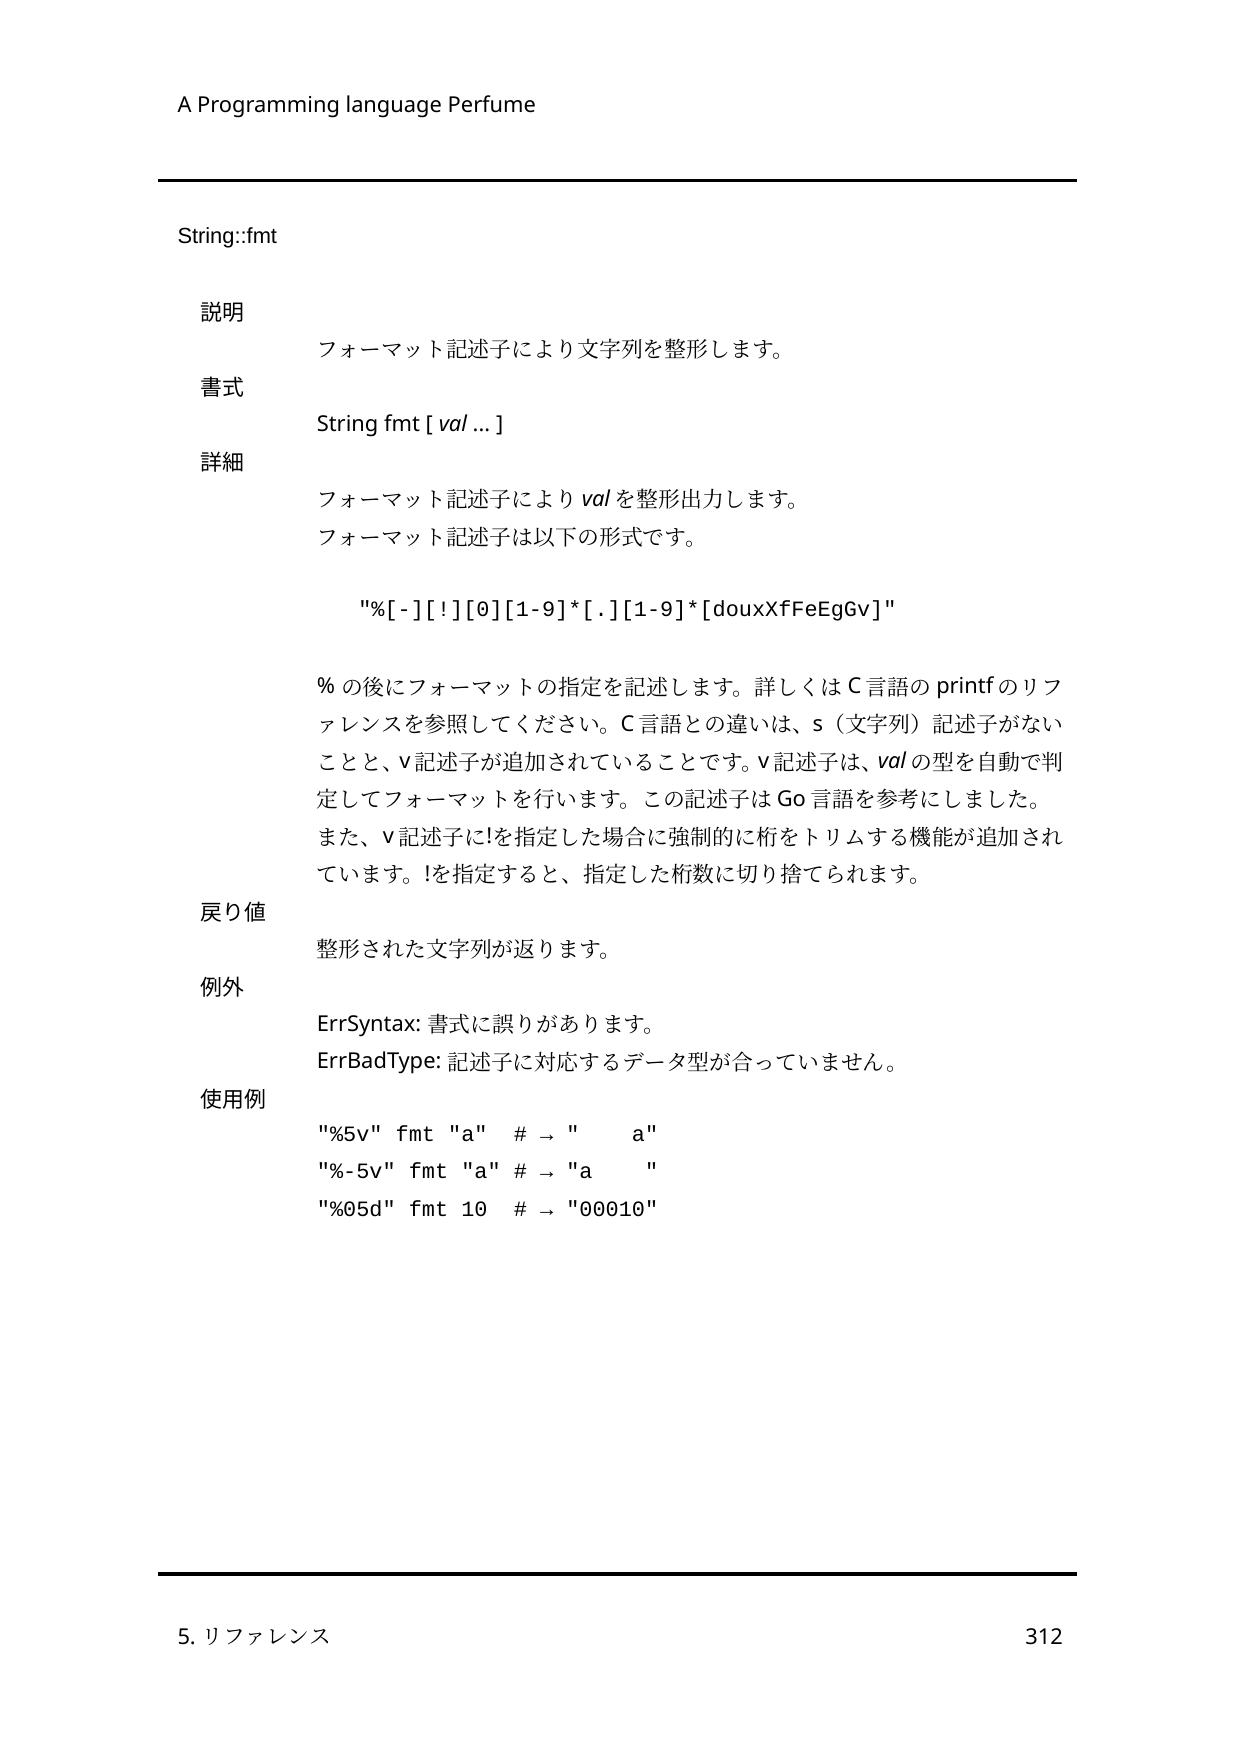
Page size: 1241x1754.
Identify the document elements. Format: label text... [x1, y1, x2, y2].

table_cell String fmt [ val ... ] [317, 367, 1063, 442]
table_cell 使用例 [200, 1079, 317, 1267]
table_cell "%5v" fmt "a" # → " a" "%-5v" fmt "a" # → "a " "%05d" fmt 10 # → "00010" [317, 1079, 1063, 1267]
table_cell 戻り値 [200, 892, 317, 967]
table_header 説明 [200, 292, 317, 367]
table_header フォーマット記述子により文字列を整形します。 [317, 292, 1063, 367]
table_cell 例外 [200, 967, 317, 1079]
table_cell 書式 [200, 367, 317, 442]
table_cell フォーマット記述子によりvalを整形出力します。 フォーマット記述子は以下の形式です。 "%[-][!][0][1-9]*[.][1-9]*[douxXfFeEgGv]" % の後にフォーマットの指定を記述します。詳しくはC言語のprintfのリファレンスを参照してください。C言語との違いは、s（文字列）記述子がないことと、v記述子が追加されていることです。v記述子は、valの型を自動で判定してフォーマットを行います。この記述子はGo言語を参考にしました。 また、v記述子に!を指定した場合に強制的に桁をトリムする機能が追加されています。!を指定すると、指定した桁数に切り捨てられます。 [317, 442, 1063, 892]
table_cell 詳細 [200, 442, 317, 892]
table_cell 整形された文字列が返ります。 [317, 892, 1063, 967]
table_cell ErrSyntax: 書式に誤りがあります。 ErrBadType: 記述子に対応するデータ型が合っていません。 [317, 967, 1063, 1079]
subtitle String::fmt [177, 217, 1063, 254]
